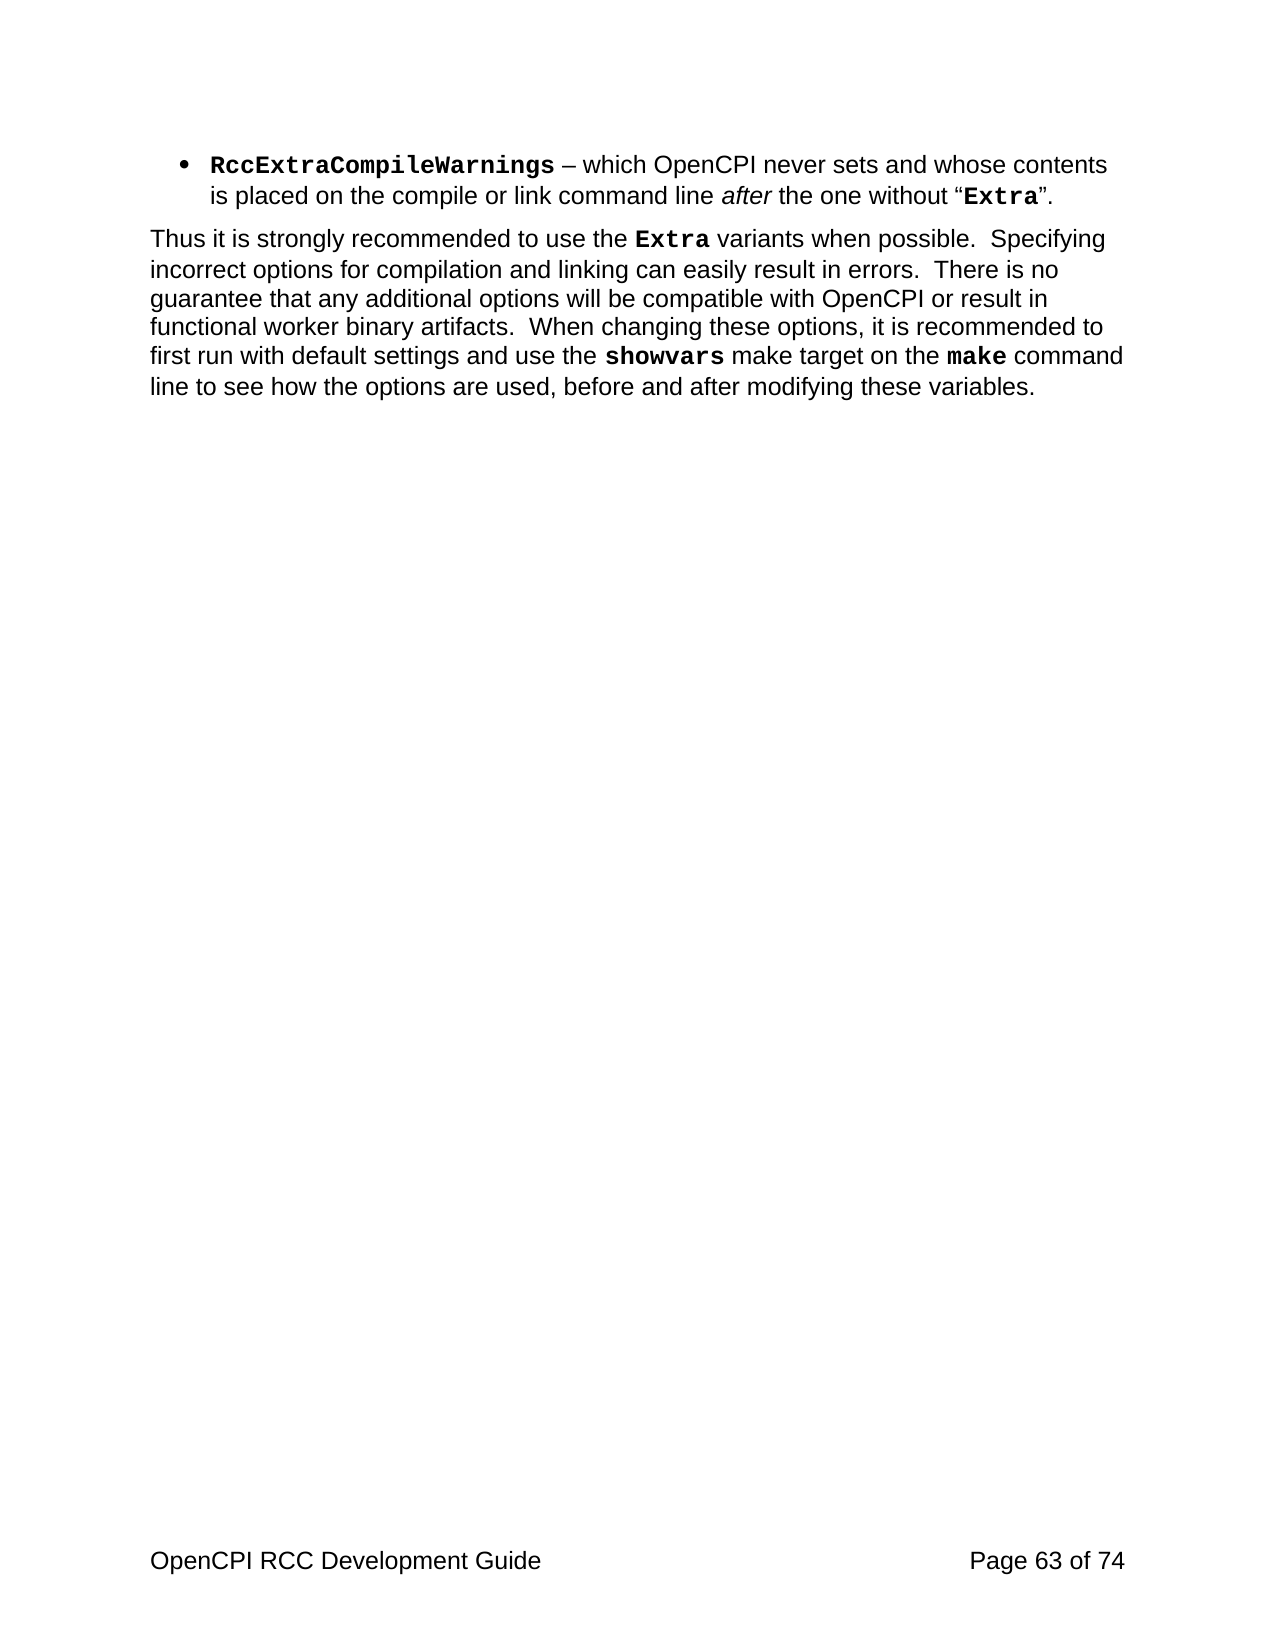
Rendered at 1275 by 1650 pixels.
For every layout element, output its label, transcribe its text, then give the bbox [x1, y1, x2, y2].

text Thus it is strongly recommended to use the Extra variants when possible. Specifying incorrect options for compilation and linking can easily result in errors. There is no guarantee that any additional options will be compatible with OpenCPI or result in functional worker binary artifacts. When changing these options, it is recommended to first run with default settings and use the showvars make target on the make command line to see how the options are used, before and after modifying these variables. [150, 224, 1125, 401]
list RccExtraCompileWarnings – which OpenCPI never sets and whose contents is placed on the compile or link command line after the one without “Extra”. [180, 150, 1125, 212]
